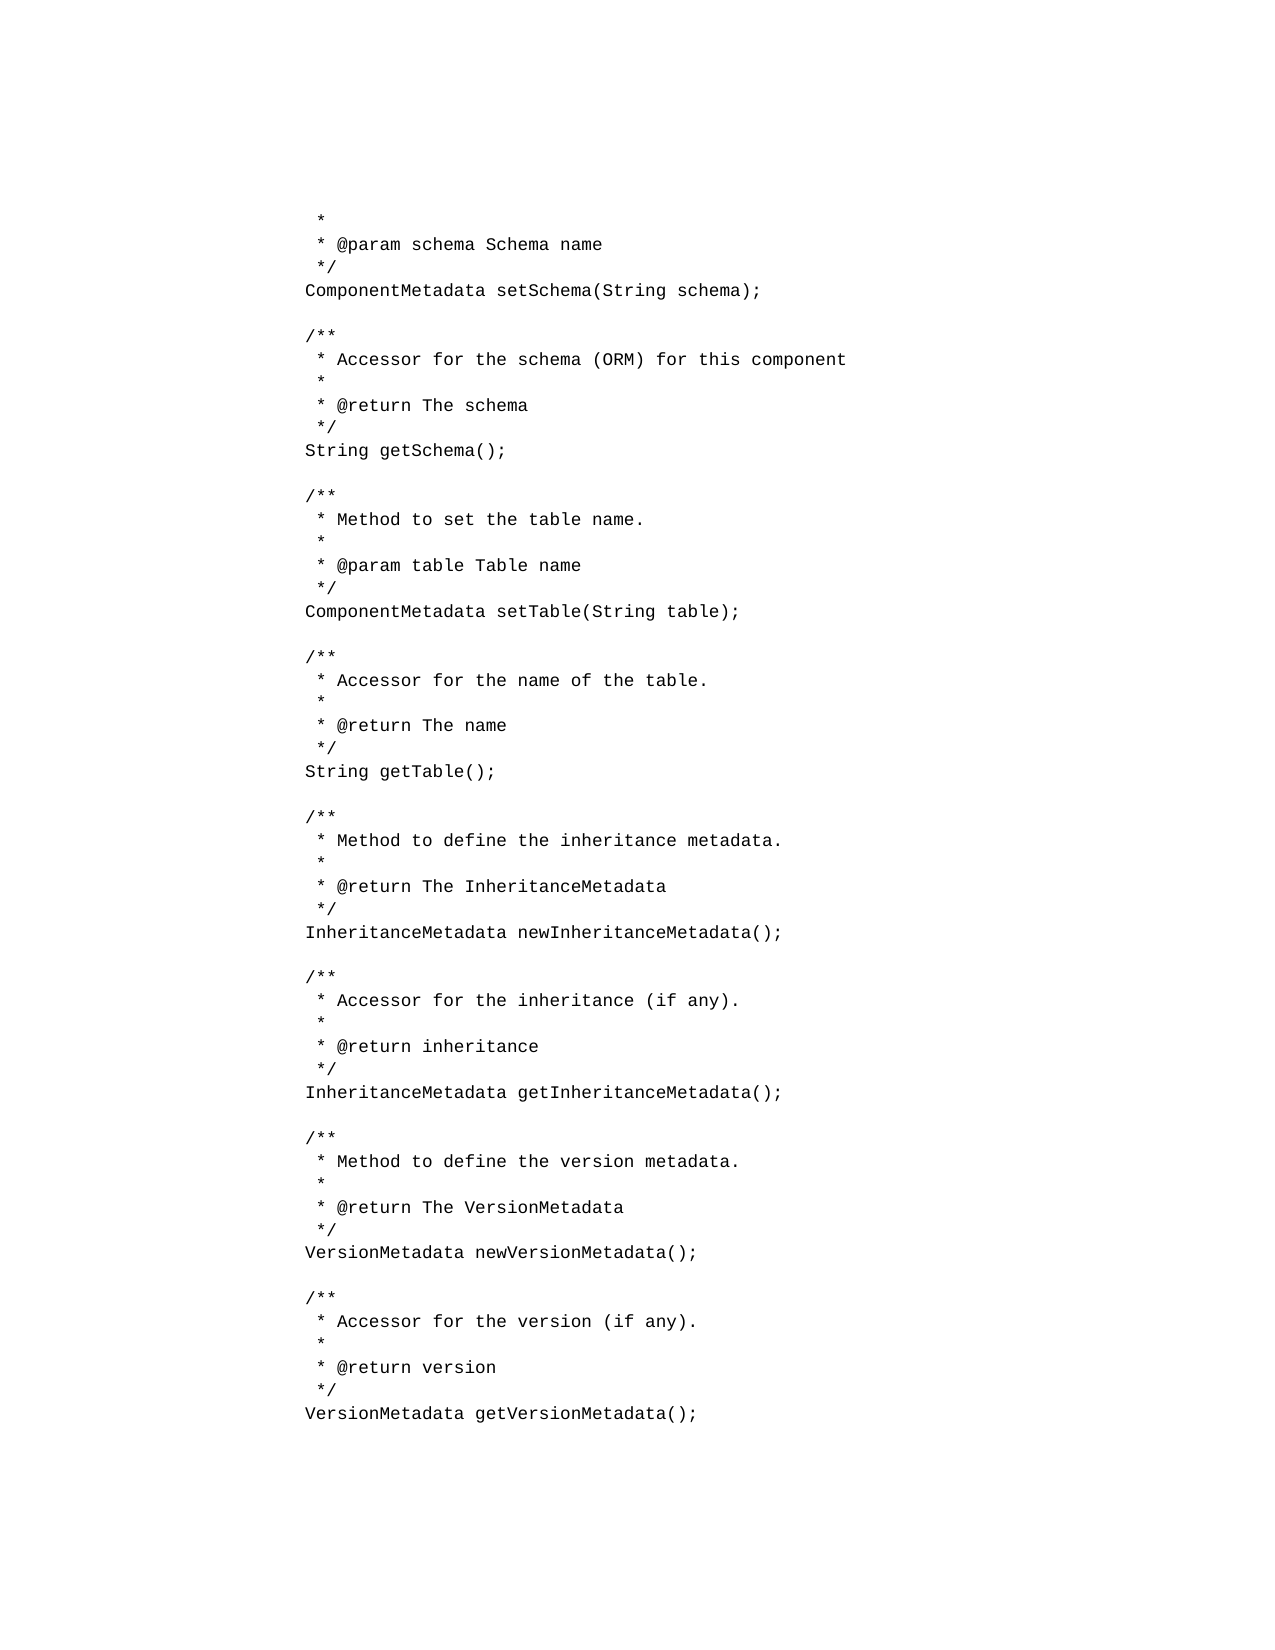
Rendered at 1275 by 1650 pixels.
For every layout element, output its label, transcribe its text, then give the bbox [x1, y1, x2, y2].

text * @return The schema [262, 393, 1125, 416]
text */ [262, 1218, 1125, 1241]
text * [262, 531, 1125, 554]
text /** [262, 1287, 1125, 1310]
text * [262, 1333, 1125, 1356]
text /** [262, 485, 1125, 508]
text * [262, 370, 1125, 393]
text * [262, 1172, 1125, 1195]
text /** [262, 966, 1125, 989]
text * @param schema Schema name [262, 233, 1125, 256]
text * @param table Table name [262, 554, 1125, 577]
text */ [262, 577, 1125, 599]
text InheritanceMetadata getInheritanceMetadata(); [262, 1081, 1125, 1104]
text * Accessor for the name of the table. [262, 668, 1125, 691]
text * @return The VersionMetadata [262, 1195, 1125, 1218]
text * Method to define the version metadata. [262, 1149, 1125, 1172]
text * @return version [262, 1356, 1125, 1379]
text VersionMetadata newVersionMetadata(); [262, 1241, 1125, 1264]
text ComponentMetadata setTable(String table); [262, 599, 1125, 622]
text * [262, 852, 1125, 874]
text InheritanceMetadata newInheritanceMetadata(); [262, 920, 1125, 943]
text * @return The name [262, 714, 1125, 737]
text */ [262, 1058, 1125, 1081]
text * Method to set the table name. [262, 508, 1125, 531]
text String getTable(); [262, 760, 1125, 783]
text * Accessor for the schema (ORM) for this component [262, 347, 1125, 370]
text */ [262, 1379, 1125, 1402]
text /** [262, 645, 1125, 668]
text * Accessor for the inheritance (if any). [262, 989, 1125, 1012]
text */ [262, 416, 1125, 439]
text */ [262, 737, 1125, 760]
text * [262, 691, 1125, 714]
text * [262, 210, 1125, 233]
text /** [262, 324, 1125, 347]
text * [262, 1012, 1125, 1035]
text /** [262, 1127, 1125, 1149]
text * @return inheritance [262, 1035, 1125, 1058]
text * Method to define the inheritance metadata. [262, 829, 1125, 852]
text * Accessor for the version (if any). [262, 1310, 1125, 1333]
text String getSchema(); [262, 439, 1125, 462]
text */ [262, 897, 1125, 920]
text * @return The InheritanceMetadata [262, 874, 1125, 897]
text ComponentMetadata setSchema(String schema); [262, 279, 1125, 302]
text */ [262, 256, 1125, 279]
text /** [262, 806, 1125, 829]
text VersionMetadata getVersionMetadata(); [262, 1402, 1125, 1424]
